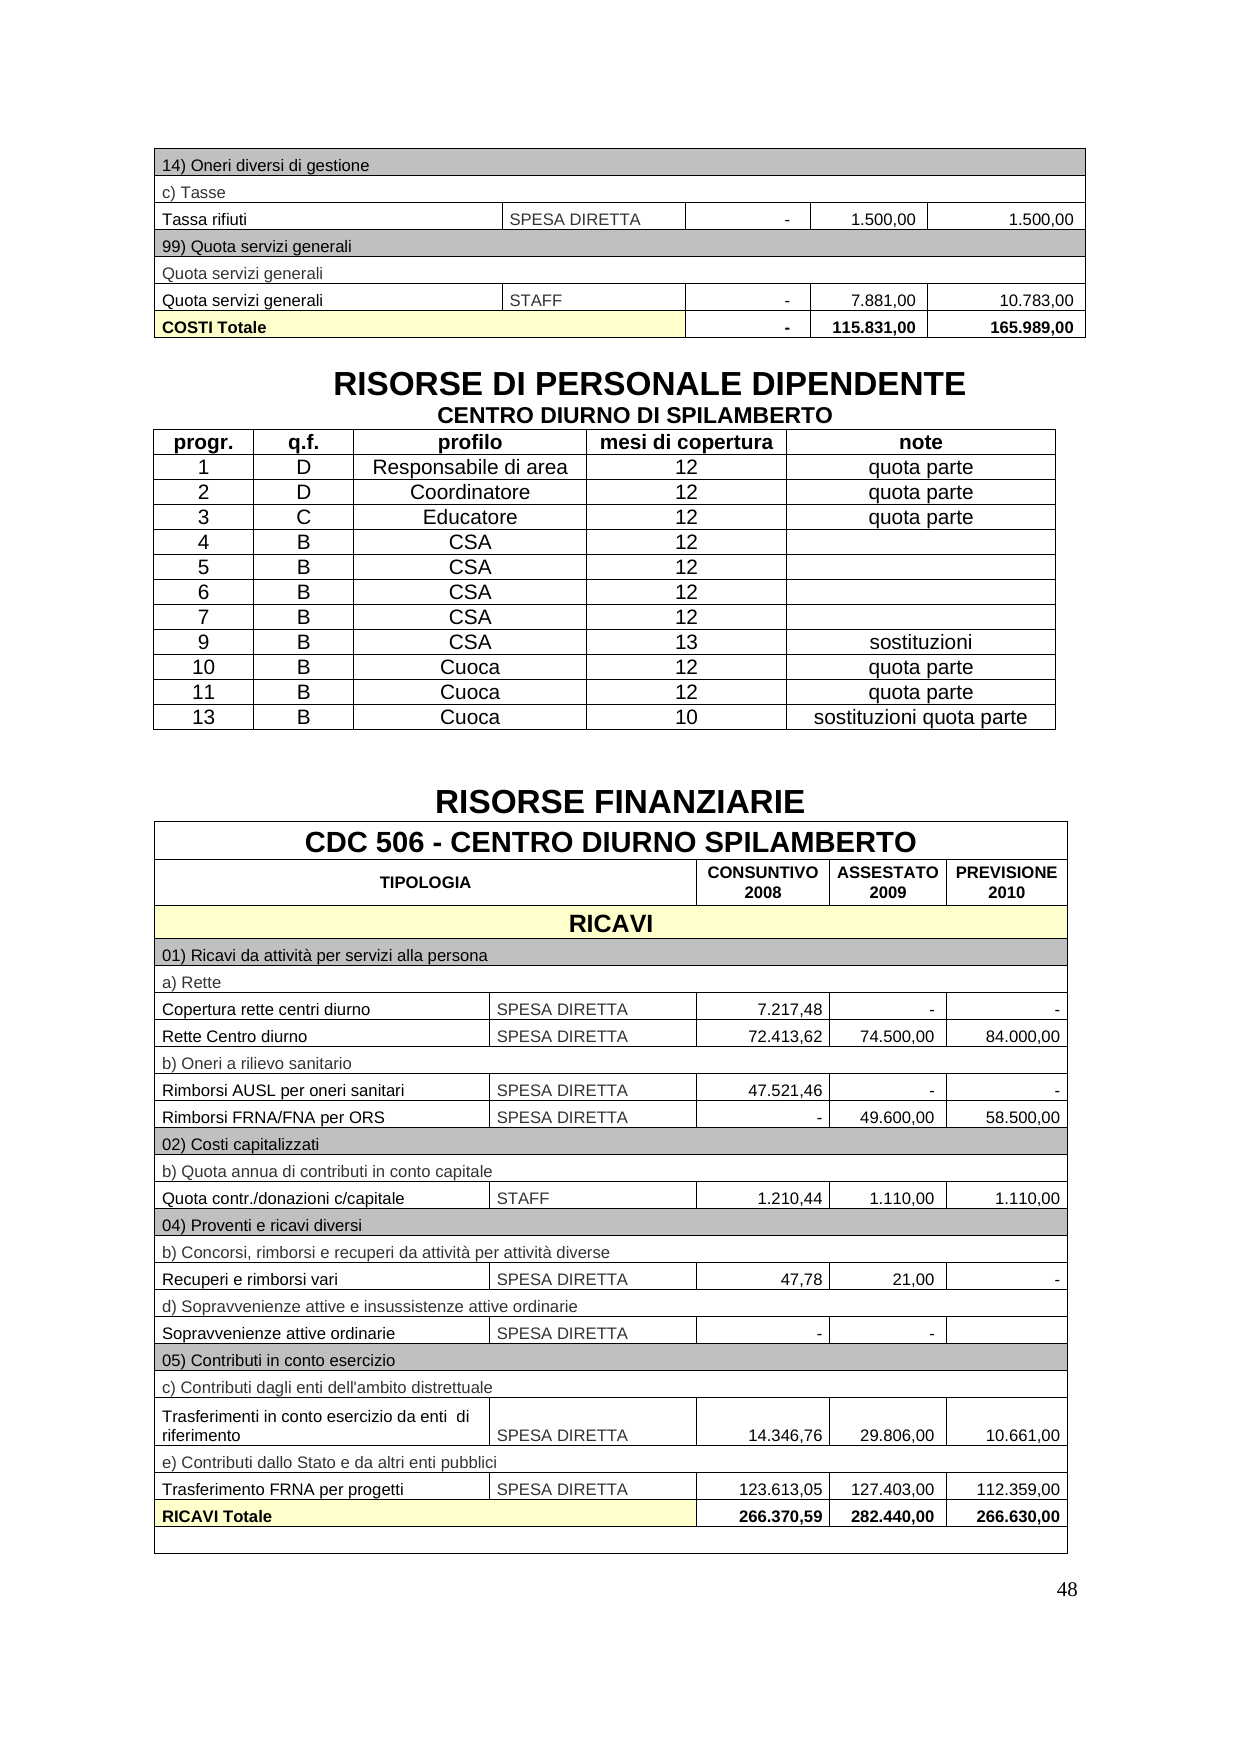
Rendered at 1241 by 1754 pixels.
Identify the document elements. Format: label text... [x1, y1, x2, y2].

table_cell 14) Oneri diversi di gestione [155, 149, 1085, 175]
table_cell - [686, 203, 810, 229]
table_cell CSA [354, 530, 586, 554]
table_cell Quota servizi generali [155, 257, 1085, 283]
table_cell Rette Centro diurno [155, 1020, 489, 1046]
table_cell 9 [154, 630, 253, 654]
table_cell Trasferimento FRNA per progetti [155, 1473, 489, 1499]
table_cell c) Contributi dagli enti dell'ambito distrettuale [155, 1371, 1067, 1397]
table_cell 1 [154, 455, 253, 479]
table_cell 49.600,00 [830, 1101, 946, 1127]
table_cell RICAVI Totale [155, 1500, 696, 1526]
table_cell CSA [354, 580, 586, 604]
table_cell Quota servizi generali [155, 284, 502, 309]
table_cell 12 [587, 480, 786, 504]
table_cell 266.370,59 [697, 1500, 829, 1526]
table_cell - [697, 1317, 829, 1343]
table_cell SPESA DIRETTA [490, 993, 696, 1019]
table_cell 01) Ricavi da attività per servizi alla persona [155, 939, 1067, 965]
table_header mesi di copertura [587, 430, 786, 454]
table_cell COSTI Totale [155, 311, 685, 337]
table_cell Educatore [354, 505, 586, 529]
table_cell 12 [587, 655, 786, 679]
table_cell Responsabile di area [354, 455, 586, 479]
table_cell 1.210,44 [697, 1182, 829, 1208]
table_cell [787, 555, 1055, 579]
table_cell Coordinatore [354, 480, 586, 504]
table_header profilo [354, 430, 586, 454]
table_cell 99) Quota servizi generali [155, 230, 1085, 256]
table_cell - [947, 1074, 1067, 1100]
table_cell 115.831,00 [811, 311, 927, 337]
table_cell 2 [154, 480, 253, 504]
table_cell 02) Costi capitalizzati [155, 1128, 1067, 1154]
table_cell SPESA DIRETTA [490, 1473, 696, 1499]
table_cell 12 [587, 455, 786, 479]
table_cell 72.413,62 [697, 1020, 829, 1046]
table_cell 12 [587, 555, 786, 579]
table_cell SPESA DIRETTA [490, 1101, 696, 1127]
table_cell quota parte [787, 680, 1055, 704]
table_cell Rimborsi FRNA/FNA per ORS [155, 1101, 489, 1127]
table_cell 112.359,00 [947, 1473, 1067, 1499]
table_cell - [686, 284, 810, 309]
table_cell B [254, 705, 353, 729]
table_cell 10 [154, 655, 253, 679]
table_cell RICAVI [155, 906, 1067, 938]
table_cell 11 [154, 680, 253, 704]
table_cell [787, 580, 1055, 604]
table_cell - [947, 993, 1067, 1019]
table_cell 12 [587, 580, 786, 604]
table_cell b) Quota annua di contributi in conto capitale [155, 1155, 1067, 1181]
table_cell 47.521,46 [697, 1074, 829, 1100]
table_cell 58.500,00 [947, 1101, 1067, 1127]
table_cell 12 [587, 505, 786, 529]
table_cell 4 [154, 530, 253, 554]
table_cell 165.989,00 [928, 311, 1085, 337]
table_cell STAFF [503, 284, 685, 309]
table_cell 74.500,00 [830, 1020, 946, 1046]
table_cell SPESA DIRETTA [490, 1020, 696, 1046]
table_cell 04) Proventi e ricavi diversi [155, 1209, 1067, 1235]
table_cell 1.500,00 [928, 203, 1085, 229]
table_cell d) Sopravvenienze attive e insussistenze attive ordinarie [155, 1290, 1067, 1316]
table_cell 10 [587, 705, 786, 729]
table_cell Sopravvenienze attive ordinarie [155, 1317, 489, 1343]
table_cell 6 [154, 580, 253, 604]
table_cell Quota contr./donazioni c/capitale [155, 1182, 489, 1208]
table_cell ASSESTATO 2009 [830, 860, 946, 905]
table_cell Trasferimenti in conto esercizio da enti di riferimento [155, 1398, 489, 1445]
table_cell SPESA DIRETTA [503, 203, 685, 229]
table_cell B [254, 605, 353, 629]
table_cell 12 [587, 530, 786, 554]
table_cell c) Tasse [155, 176, 1085, 202]
table_cell Copertura rette centri diurno [155, 993, 489, 1019]
table_cell b) Concorsi, rimborsi e recuperi da attività per attività diverse [155, 1236, 1067, 1262]
table_cell D [254, 480, 353, 504]
table_cell quota parte [787, 505, 1055, 529]
table_cell - [686, 311, 810, 337]
table_cell 29.806,00 [830, 1398, 946, 1445]
table_cell - [830, 993, 946, 1019]
table_cell TIPOLOGIA [155, 860, 696, 905]
table_cell B [254, 680, 353, 704]
text RISORSE FINANZIARIE [89, 782, 1152, 821]
table_cell sostituzioni quota parte [787, 705, 1055, 729]
table_cell a) Rette [155, 966, 1067, 992]
table_cell 12 [587, 680, 786, 704]
table_cell e) Contributi dallo Stato e da altri enti pubblici [155, 1446, 1067, 1472]
table_cell 13 [587, 630, 786, 654]
table_cell 47,78 [697, 1263, 829, 1289]
table_cell PREVISIONE 2010 [947, 860, 1067, 905]
table_cell 1.500,00 [811, 203, 927, 229]
table_cell 5 [154, 555, 253, 579]
table_cell 7.217,48 [697, 993, 829, 1019]
table_cell 84.000,00 [947, 1020, 1067, 1046]
table_cell - [697, 1101, 829, 1127]
table_cell b) Oneri a rilievo sanitario [155, 1047, 1067, 1073]
table_cell C [254, 505, 353, 529]
table_cell 10.661,00 [947, 1398, 1067, 1445]
table_cell quota parte [787, 455, 1055, 479]
table_cell 282.440,00 [830, 1500, 946, 1526]
table_cell 12 [587, 605, 786, 629]
table_cell quota parte [787, 480, 1055, 504]
table_cell B [254, 655, 353, 679]
table_cell Recuperi e rimborsi vari [155, 1263, 489, 1289]
table_cell Cuoca [354, 680, 586, 704]
table_cell 7.881,00 [811, 284, 927, 309]
table_cell [787, 530, 1055, 554]
table_cell Cuoca [354, 705, 586, 729]
table_cell Cuoca [354, 655, 586, 679]
table_cell 14.346,76 [697, 1398, 829, 1445]
table_cell B [254, 630, 353, 654]
table_cell CSA [354, 605, 586, 629]
table_cell - [947, 1263, 1067, 1289]
table_cell 7 [154, 605, 253, 629]
table_cell 21,00 [830, 1263, 946, 1289]
table_cell [155, 1527, 1067, 1553]
table_cell STAFF [490, 1182, 696, 1208]
table_cell [787, 605, 1055, 629]
table_cell 1.110,00 [947, 1182, 1067, 1208]
table_header q.f. [254, 430, 353, 454]
table_header note [787, 430, 1055, 454]
table_cell Tassa rifiuti [155, 203, 502, 229]
table_cell 266.630,00 [947, 1500, 1067, 1526]
table_cell 127.403,00 [830, 1473, 946, 1499]
table_cell 123.613,05 [697, 1473, 829, 1499]
table_cell 05) Contributi in conto esercizio [155, 1344, 1067, 1370]
table_cell 1.110,00 [830, 1182, 946, 1208]
table_cell [947, 1317, 1067, 1343]
table_cell SPESA DIRETTA [490, 1317, 696, 1343]
table_header CDC 506 - CENTRO DIURNO SPILAMBERTO [155, 822, 1067, 858]
table_cell - [830, 1317, 946, 1343]
table_cell - [830, 1074, 946, 1100]
table_cell CONSUNTIVO 2008 [697, 860, 829, 905]
table_cell CSA [354, 630, 586, 654]
table_header progr. [154, 430, 253, 454]
table_cell B [254, 580, 353, 604]
table_cell quota parte [787, 655, 1055, 679]
table_cell B [254, 555, 353, 579]
table_cell CSA [354, 555, 586, 579]
table_cell SPESA DIRETTA [490, 1263, 696, 1289]
table_cell Rimborsi AUSL per oneri sanitari [155, 1074, 489, 1100]
table_cell 10.783,00 [928, 284, 1085, 309]
table_cell 13 [154, 705, 253, 729]
table_cell D [254, 455, 353, 479]
table_cell B [254, 530, 353, 554]
table_cell SPESA DIRETTA [490, 1074, 696, 1100]
table_cell SPESA DIRETTA [490, 1398, 696, 1445]
table_cell 3 [154, 505, 253, 529]
table_cell sostituzioni [787, 630, 1055, 654]
text RISORSE DI PERSONALE DIPENDENTE [148, 364, 1152, 402]
text CENTRO DIURNO DI SPILAMBERTO [148, 402, 1078, 429]
